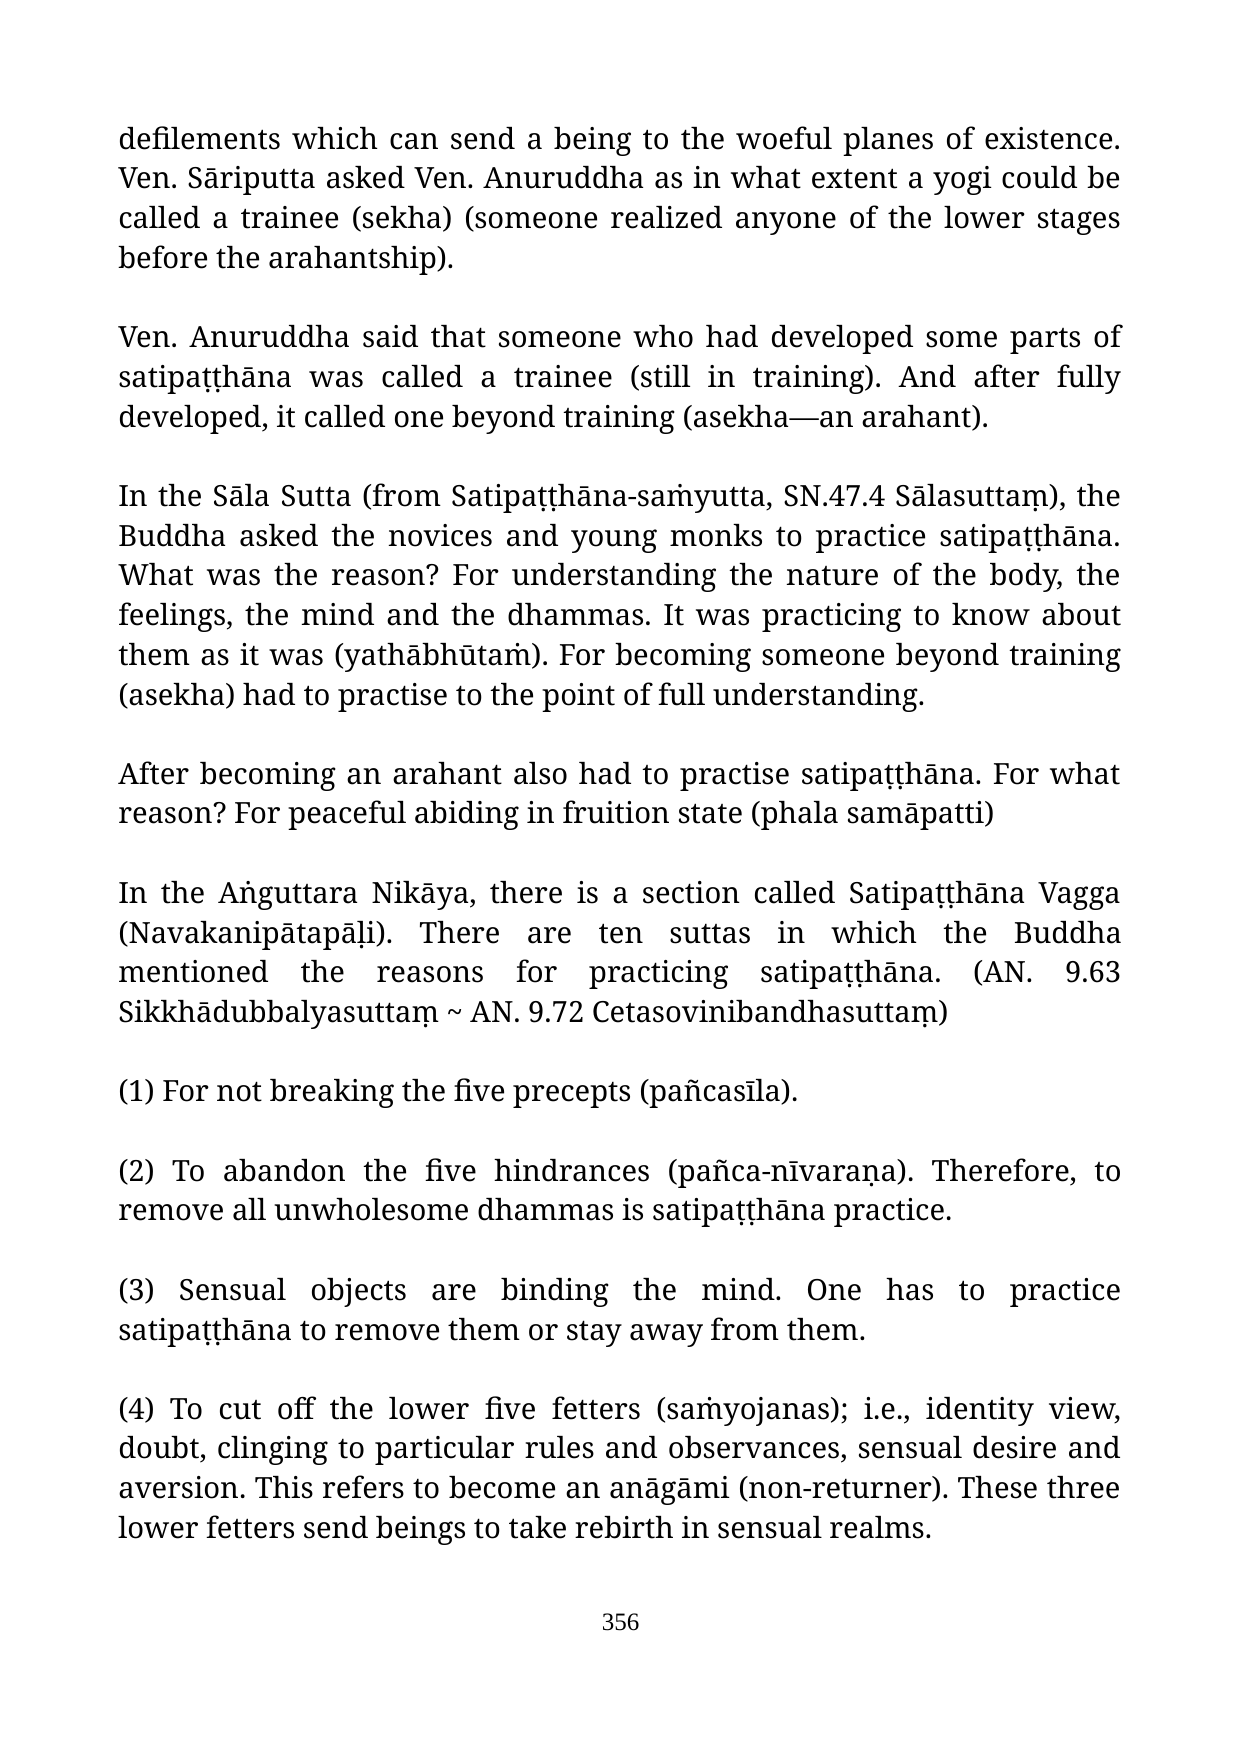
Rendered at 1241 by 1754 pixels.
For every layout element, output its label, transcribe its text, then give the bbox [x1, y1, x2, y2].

text defilements which can send a being to the woeful planes of existence. Ven. Sāriputta asked Ven. Anuruddha as in what extent a yogi could be called a trainee (sekha) (someone realized anyone of the lower stages before the arahantship). Ven. Anuruddha said that someone who had developed some parts of satipaṭṭhāna was called a trainee (still in training). And after fully developed, it called one beyond training (asekha—an arahant). In the Sāla Sutta (from Satipaṭṭhāna-saṁyutta, SN.47.4 Sālasuttaṃ), the Buddha asked the novices and young monks to practice satipaṭṭhāna. What was the reason? For understanding the nature of the body, the feelings, the mind and the dhammas. It was practicing to know about them as it was (yathābhūtaṁ). For becoming someone beyond training (asekha) had to practise to the point of full understanding. After becoming an arahant also had to practise satipaṭṭhāna. For what reason? For peaceful abiding in fruition state (phala samāpatti) In the Aṅguttara Nikāya, there is a section called Satipaṭṭhāna Vagga (Navakanipātapāḷi). There are ten suttas in which the Buddha mentioned the reasons for practicing satipaṭṭhāna. (AN. 9.63 Sikkhādubbalyasuttaṃ ~ AN. 9.72 Cetasovinibandhasuttaṃ) (1) For not breaking the five precepts (pañcasīla). (2) To abandon the five hindrances (pañca-nīvaraṇa). Therefore, to remove all unwholesome dhammas is satipaṭṭhāna practice. (3) Sensual objects are binding the mind. One has to practice satipaṭṭhāna to remove them or stay away from them. (4) To cut off the lower five fetters (saṁyojanas); i.e., identity view, doubt, clinging to particular rules and observances, sensual desire and aversion. This refers to become an anāgāmi (non-returner). These three lower fetters send beings to take rebirth in sensual realms. [118, 118, 1122, 1547]
